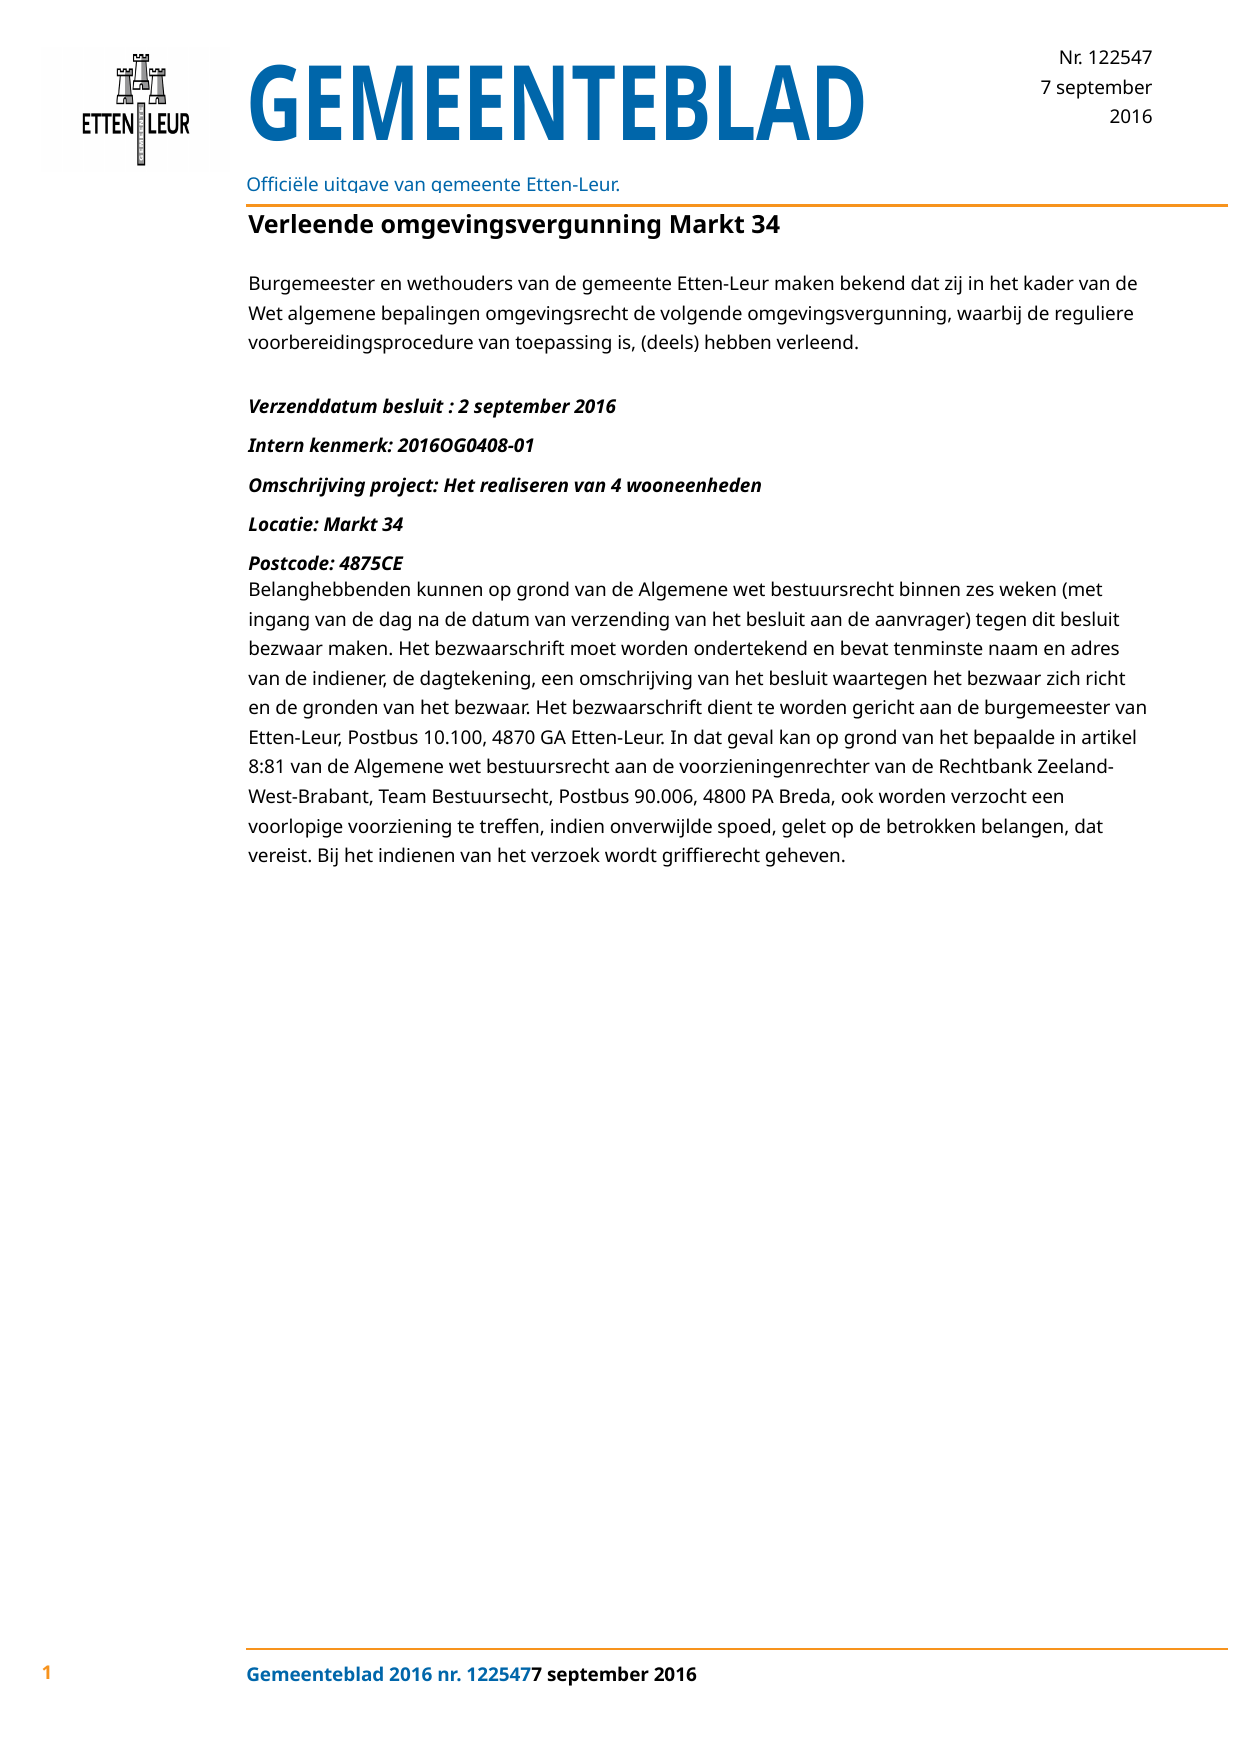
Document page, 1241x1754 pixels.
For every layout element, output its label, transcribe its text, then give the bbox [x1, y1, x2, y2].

text Locatie: Markt 34 [248, 511, 1152, 537]
text Burgemeester en wethouders van de gemeente Etten-Leur maken bekend dat zij in het kader van de Wet algemene bepalingen omgevingsrecht de volgende omgevingsvergunning, waarbij de reguliere voorbereidingsprocedure van toepassing is, (deels) hebben verleend. [248, 270, 1152, 355]
text Verleende omgevingsvergunning Markt 34 [248, 207, 1152, 241]
text Belanghebbenden kunnen op grond van de Algemene wet bestuursrecht binnen zes weken (met ingang van de dag na de datum van verzending van het besluit aan de aanvrager) tegen dit besluit bezwaar maken. Het bezwaarschrift moet worden ondertekend en bevat tenminste naam en adres van de indiener, de dagtekening, een omschrijving van het besluit waartegen het bezwaar zich richt en de gronden van het bezwaar. Het bezwaarschrift dient te worden gericht aan de burgemeester van Etten-Leur, Postbus 10.100, 4870 GA Etten-Leur. In dat geval kan op grond van het bepaalde in artikel 8:81 van de Algemene wet bestuursrecht aan de voorzieningenrechter van de Rechtbank Zeeland-West-Brabant, Team Bestuursecht, Postbus 90.006, 4800 PA Breda, ook worden verzocht een voorlopige voorziening te treffen, indien onverwijlde spoed, gelet op de betrokken belangen, dat vereist. Bij het indienen van het verzoek wordt griffierecht geheven. [248, 576, 1152, 868]
text Omschrijving project: Het realiseren van 4 wooneenheden [248, 472, 1152, 498]
text Intern kenmerk: 2016OG0408-01 [248, 433, 1152, 458]
picture [41, 47, 231, 172]
text Postcode: 4875CE [248, 551, 1152, 576]
text Verzenddatum besluit : 2 september 2016 [248, 393, 1152, 419]
